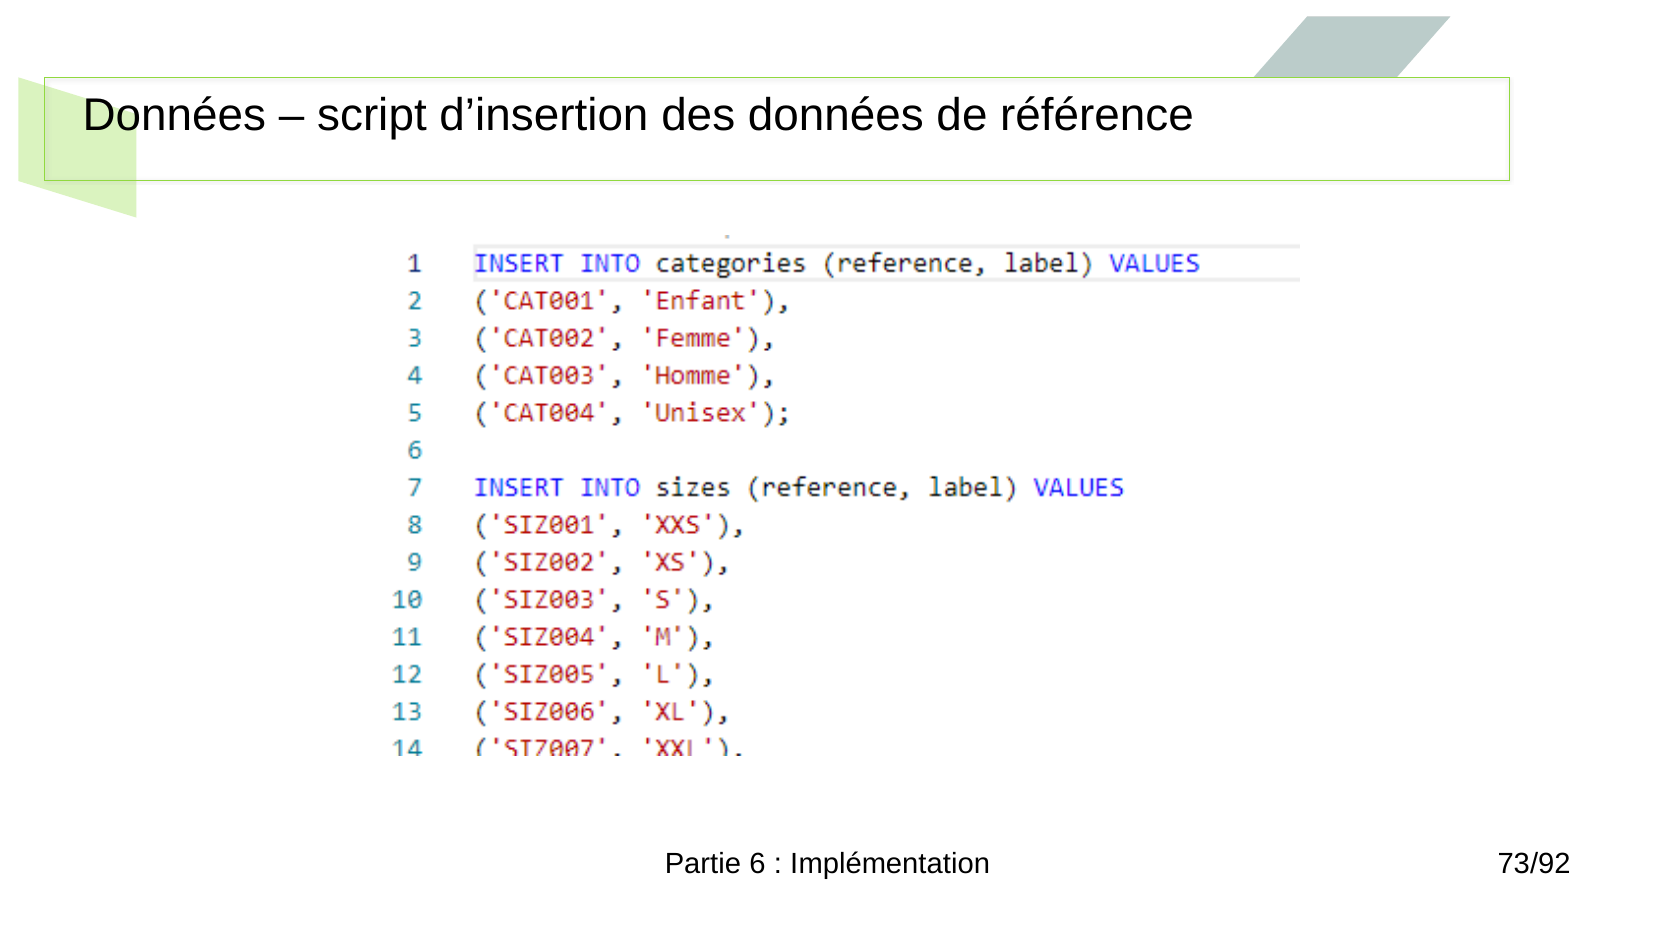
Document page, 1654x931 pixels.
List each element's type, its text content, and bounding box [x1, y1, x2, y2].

title Données – script d’insertion des données de référence [82, 37, 1571, 193]
picture [342, 235, 1300, 756]
